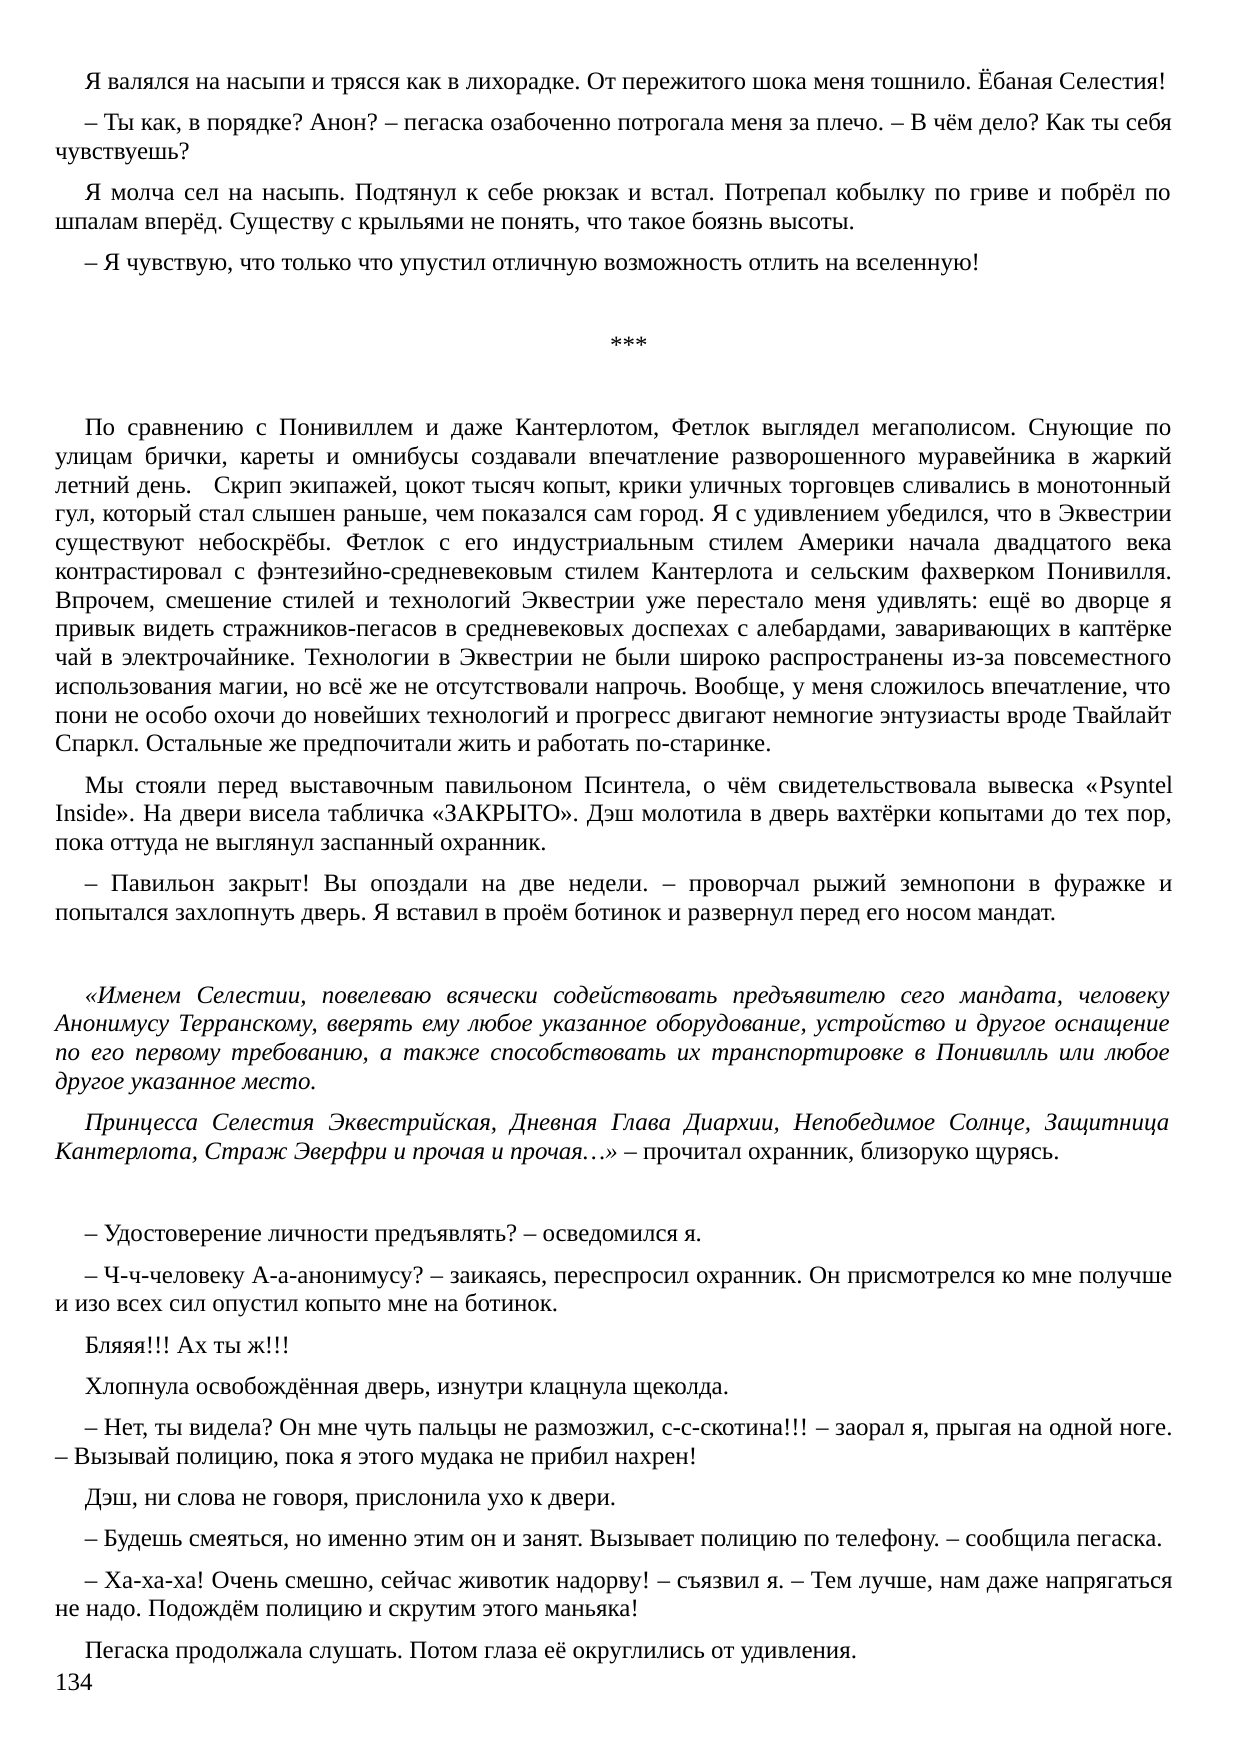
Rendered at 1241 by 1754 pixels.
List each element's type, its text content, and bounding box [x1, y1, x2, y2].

text Мы стояли перед выставочным павильоном Псинтела, о чём свидетельствовала вывеска «Psyntel Inside». На двери висела табличка «ЗАКРЫТО». Дэш молотила в дверь вахтёрки копытами до тех пор, пока оттуда не выглянул заспанный охранник. [55, 770, 1173, 856]
text Бляяя!!! Ах ты ж!!! [55, 1330, 1173, 1358]
text – Павильон закрыт! Вы опоздали на две недели. – проворчал рыжий земнопони в фуражке и попытался захлопнуть дверь. Я вставил в проём ботинок и развернул перед его носом мандат. [55, 868, 1173, 926]
text – Я чувствую, что только что упустил отличную возможность отлить на вселенную! [55, 247, 1173, 276]
text Принцесса Селестия Эквестрийская, Дневная Глава Диархии, Непобедимое Солнце, Защитница Кантерлота, Страж Эверфри и прочая и прочая…» – прочитал охранник, близоруко щурясь. [55, 1107, 1173, 1165]
text По сравнению с Понивиллем и даже Кантерлотом, Фетлок выглядел мегаполисом. Снующие по улицам брички, кареты и омнибусы создавали впечатление разворошенного муравейника в жаркий летний день. Скрип экипажей, цокот тысяч копыт, крики уличных торговцев сливались в монотонный гул, который стал слышен раньше, чем показался сам город. Я с удивлением убедился, что в Эквестрии существуют небоскрёбы. Фетлок с его индустриальным стилем Америки начала двадцатого века контрастировал с фэнтезийно-средневековым стилем Кантерлота и сельским фахверком Понивилля. Впрочем, смешение стилей и технологий Эквестрии уже перестало меня удивлять: ещё во дворце я привык видеть стражников-пегасов в средневековых доспехах с алебардами, заваривающих в каптёрке чай в электрочайнике. Технологии в Эквестрии не были широко распространены из-за повсеместного использования магии, но всё же не отсутствовали напрочь. Вообще, у меня сложилось впечатление, что пони не особо охочи до новейших технологий и прогресс двигают немногие энтузиасты вроде Твайлайт Спаркл. Остальные же предпочитали жить и работать по-старинке. [55, 412, 1173, 757]
text – Будешь смеяться, но именно этим он и занят. Вызывает полицию по телефону. – сообщила пегаска. [55, 1523, 1173, 1552]
text – Нет, ты видела? Он мне чуть пальцы не размозжил, с-с-скотина!!! – заорал я, прыгая на одной ноге. – Вызывай полицию, пока я этого мудака не прибил нахрен! [55, 1412, 1173, 1470]
text Я валялся на насыпи и трясся как в лихорадке. От пережитого шока меня тошнило. Ёбаная Селестия! [55, 66, 1173, 95]
text – Ха-ха-ха! Очень смешно, сейчас животик надорву! – съязвил я. – Тем лучше, нам даже напрягаться не надо. Подождём полицию и скрутим этого маньяка! [55, 1565, 1173, 1622]
text *** [55, 330, 1173, 358]
text «Именем Селестии, повелеваю всячески содействовать предъявителю сего мандата, человеку Анонимусу Терранскому, вверять ему любое указанное оборудование, устройство и другое оснащение по его первому требованию, а также способствовать их транспортировке в Понивилль или любое другое указанное место. [55, 980, 1173, 1095]
text Дэш, ни слова не говоря, прислонила ухо к двери. [55, 1482, 1173, 1511]
text – Ч-ч-человеку А-а-анонимусу? – заикаясь, переспросил охранник. Он присмотрелся ко мне получше и изо всех сил опустил копыто мне на ботинок. [55, 1260, 1173, 1317]
text Я молча сел на насыпь. Подтянул к себе рюкзак и встал. Потрепал кобылку по гриве и побрёл по шпалам вперёд. Существу с крыльями не понять, что такое боязнь высоты. [55, 177, 1173, 235]
text – Удостоверение личности предъявлять? – осведомился я. [55, 1218, 1173, 1247]
text Пегаска продолжала слушать. Потом глаза её округлились от удивления. [55, 1635, 1173, 1663]
text – Ты как, в порядке? Анон? – пегаска озабоченно потрогала меня за плечо. – В чём дело? Как ты себя чувствуешь? [55, 107, 1173, 165]
text Хлопнула освобождённая дверь, изнутри клацнула щеколда. [55, 1371, 1173, 1400]
